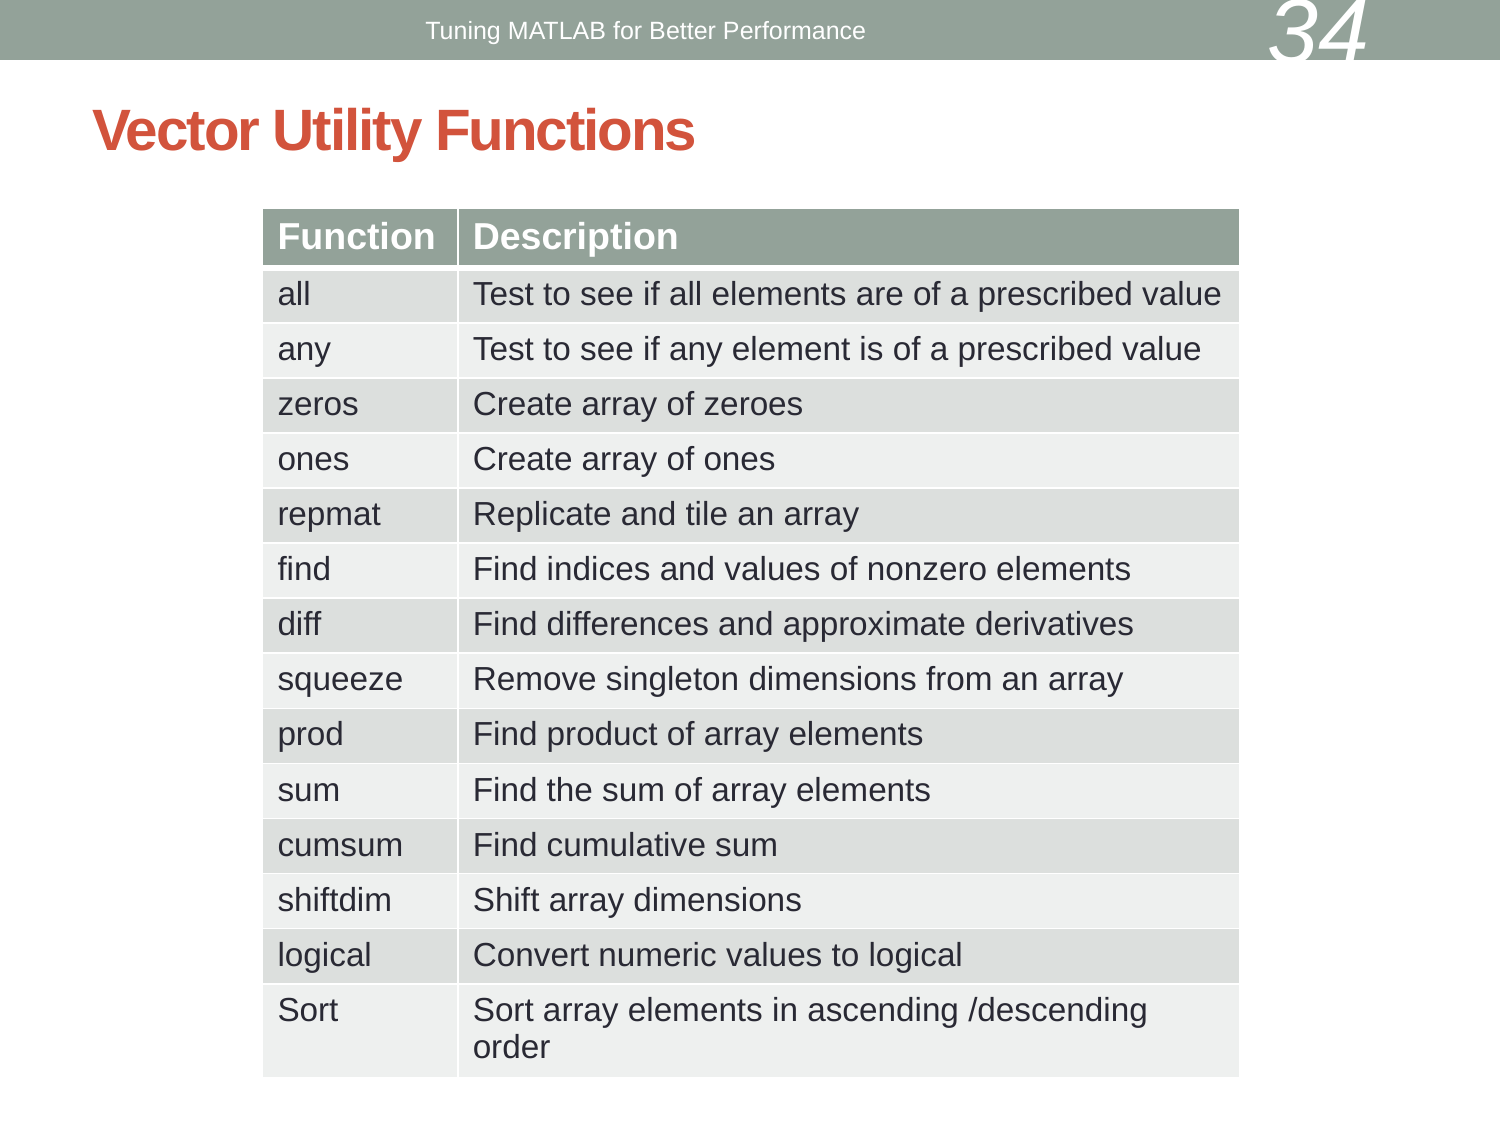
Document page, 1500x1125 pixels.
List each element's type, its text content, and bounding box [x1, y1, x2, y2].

footer Tuning MATLAB for Better Performance [410, 3, 1086, 57]
table_header Function [263, 209, 457, 265]
table_cell diff [263, 599, 457, 652]
table_cell Find differences and approximate derivatives [459, 599, 1239, 652]
table_cell all [263, 271, 457, 322]
table_cell prod [263, 709, 457, 763]
title Vector Utility Functions [77, 66, 1357, 188]
table_cell repmat [263, 489, 457, 542]
table_cell Convert numeric values to logical [459, 929, 1239, 983]
table_cell Test to see if any element is of a prescribed value [459, 324, 1239, 377]
table_cell Shift array dimensions [459, 874, 1239, 928]
table_cell Create array of zeroes [459, 379, 1239, 432]
table_cell sum [263, 764, 457, 818]
table_cell Replicate and tile an array [459, 489, 1239, 542]
table_cell find [263, 544, 457, 597]
table_cell Sort array elements in ascending /descending order [459, 985, 1239, 1077]
table_cell Find product of array elements [459, 709, 1239, 763]
table_cell ones [263, 434, 457, 487]
table_cell Create array of ones [459, 434, 1239, 487]
table_cell zeros [263, 379, 457, 432]
table_cell squeeze [263, 654, 457, 708]
table_cell Test to see if all elements are of a prescribed value [459, 271, 1239, 322]
table_cell logical [263, 929, 457, 983]
table_cell Find the sum of array elements [459, 764, 1239, 818]
table_cell Find cumulative sum [459, 819, 1239, 873]
table_cell cumsum [263, 819, 457, 873]
table_cell Find indices and values of nonzero elements [459, 544, 1239, 597]
table_cell Sort [263, 985, 457, 1077]
slide_number [1252, 0, 1428, 54]
table_cell Remove singleton dimensions from an array [459, 654, 1239, 708]
table_cell any [263, 324, 457, 377]
table_header Description [459, 209, 1239, 265]
table_cell shiftdim [263, 874, 457, 928]
